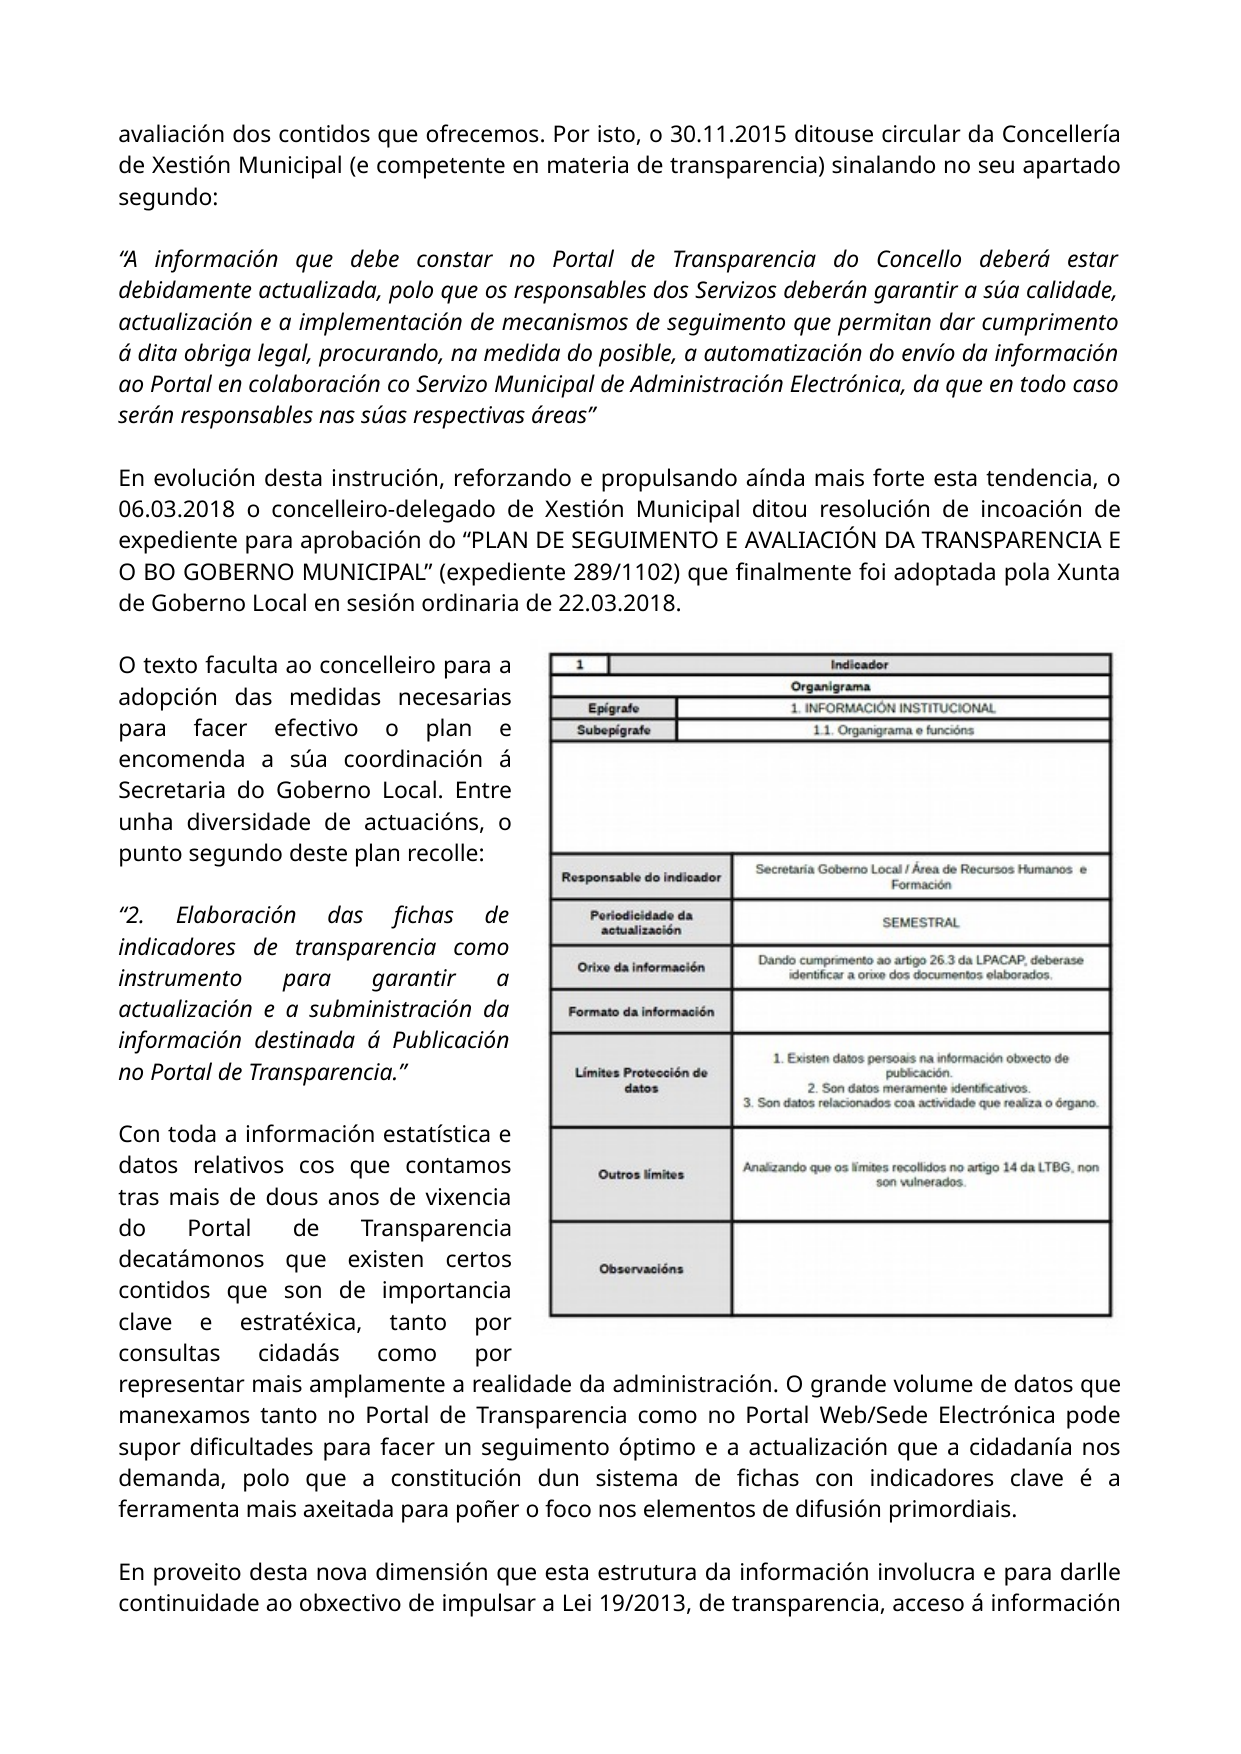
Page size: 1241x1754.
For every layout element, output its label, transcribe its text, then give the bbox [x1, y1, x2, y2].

text Con toda a información estatística e datos relativos cos que contamos tras mais de dous anos de vixencia do Portal de Transparencia decatámonos que existen certos contidos que son de importancia clave e estratéxica, tanto por consultas cidadás como por representar mais amplamente a realidade da administración. O grande volume de datos que manexamos tanto no Portal de Transparencia como no Portal Web/Sede Electrónica pode supor dificultades para facer un seguimento óptimo e a actualización que a cidadanía nos demanda, polo que a constitución dun sistema de fichas con indicadores clave é a ferramenta mais axeitada para poñer o foco nos elementos de difusión primordiais. [118, 1118, 1122, 1524]
text “2. Elaboración das fichas de indicadores de transparencia como instrumento para garantir a actualización e a subministración da información destinada á Publicación no Portal de Transparencia.” [118, 899, 530, 1087]
picture [530, 639, 1125, 1336]
text En evolución desta instrución, reforzando e propulsando aínda mais forte esta tendencia, o 06.03.2018 o concelleiro-delegado de Xestión Municipal ditou resolución de incoación de expediente para aprobación do “PLAN DE SEGUIMENTO E AVALIACIÓN DA TRANSPARENCIA E O BO GOBERNO MUNICIPAL” (expediente 289/1102) que finalmente foi adoptada pola Xunta de Goberno Local en sesión ordinaria de 22.03.2018. [118, 462, 1122, 618]
text En proveito desta nova dimensión que esta estrutura da información involucra e para darlle continuidade ao obxectivo de impulsar a Lei 19/2013, de transparencia, acceso á información [118, 1556, 1122, 1618]
text avaliación dos contidos que ofrecemos. Por isto, o 30.11.2015 ditouse circular da Concellería de Xestión Municipal (e competente en materia de transparencia) sinalando no seu apartado segundo: [118, 118, 1122, 212]
text O texto faculta ao concelleiro para a adopción das medidas necesarias para facer efectivo o plan e encomenda a súa coordinación á Secretaria do Goberno Local. Entre unha diversidade de actuacións, o punto segundo deste plan recolle: [118, 649, 530, 868]
text “A información que debe constar no Portal de Transparencia do Concello deberá estar debidamente actualizada, polo que os responsables dos Servizos deberán garantir a súa calidade, actualización e a implementación de mecanismos de seguimento que permitan dar cumprimento á dita obriga legal, procurando, na medida do posible, a automatización do envío da información ao Portal en colaboración co Servizo Municipal de Administración Electrónica, da que en todo caso serán responsables nas súas respectivas áreas” [118, 243, 1122, 431]
